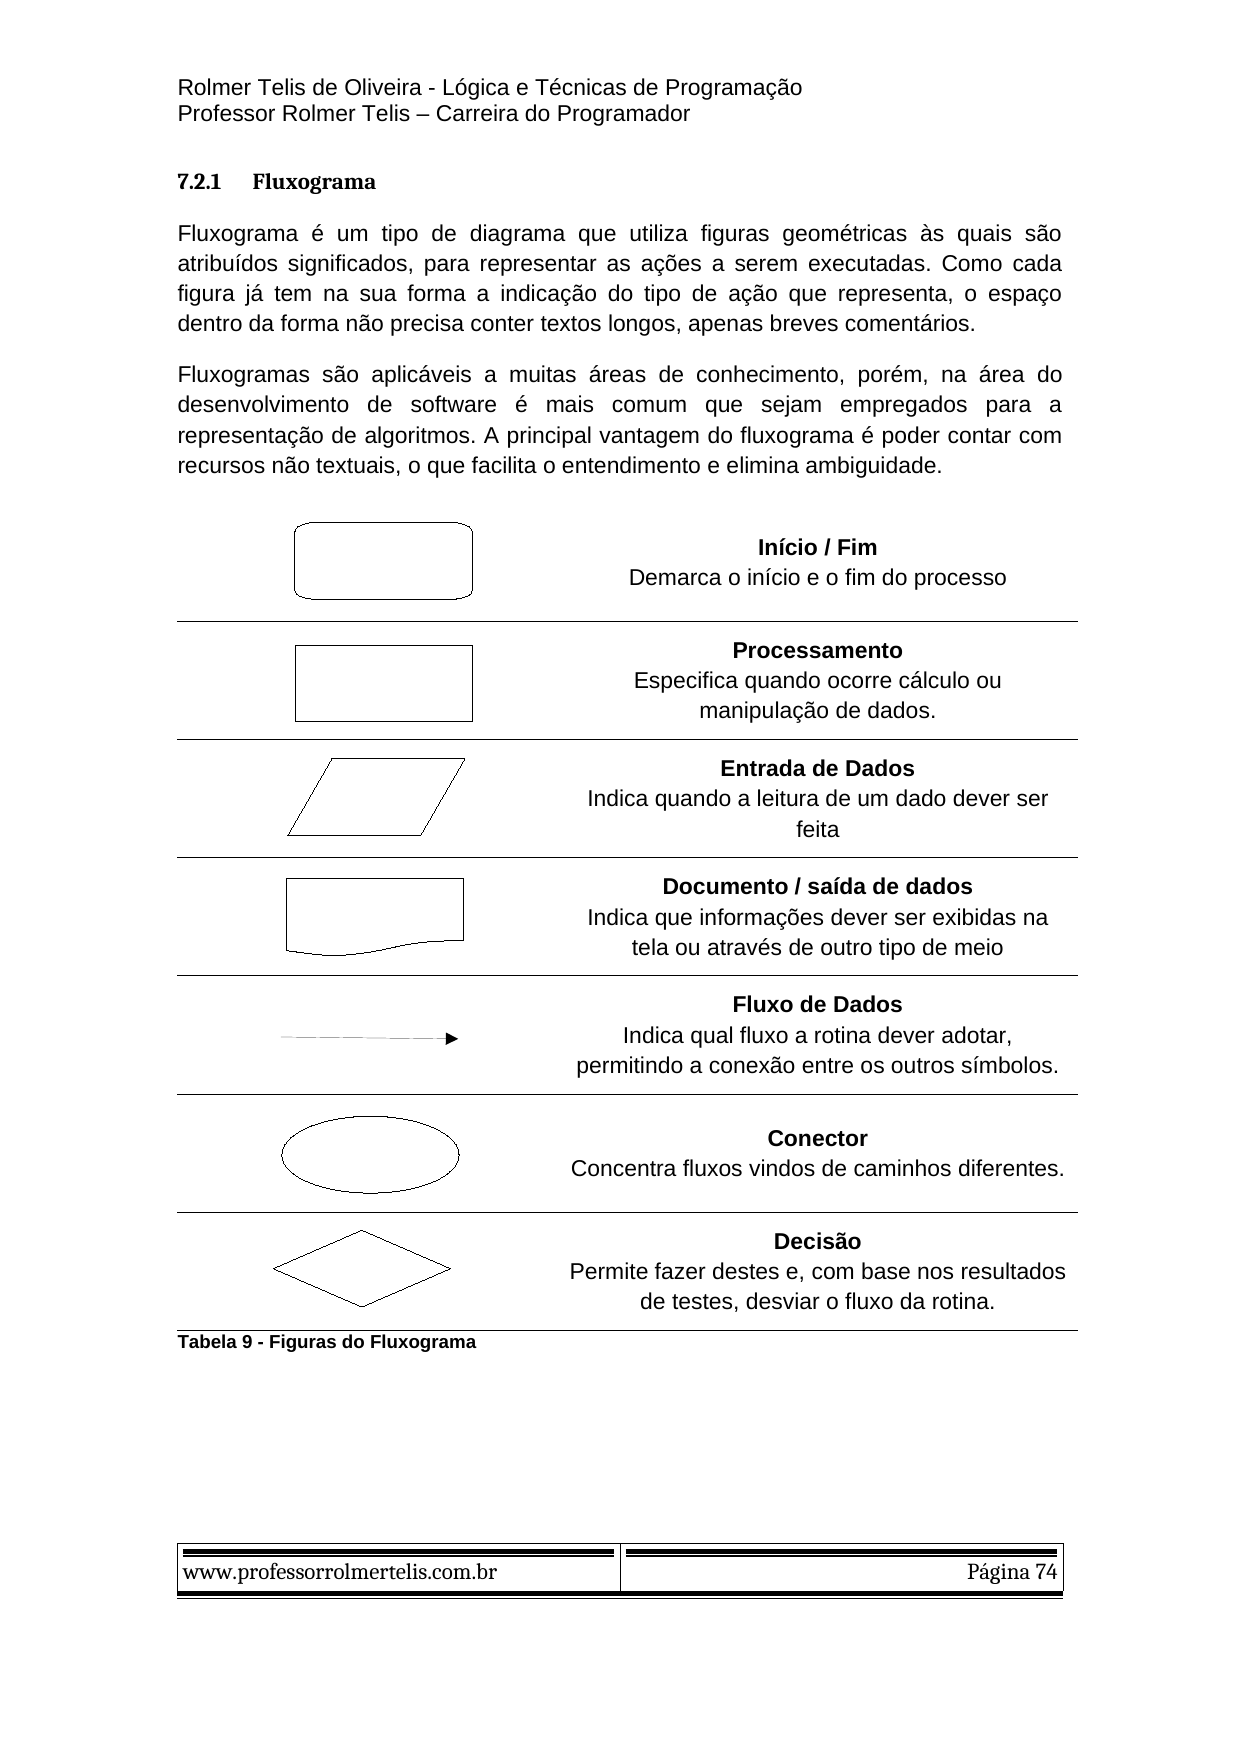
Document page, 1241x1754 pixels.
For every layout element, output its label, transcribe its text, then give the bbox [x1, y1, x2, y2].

table_cell [177, 740, 558, 857]
table_cell Documento / saída de dados Indica que informações dever ser exibidas na tela ou através de outro tipo de meio [558, 858, 1078, 975]
table_cell Conector Concentra fluxos vindos de caminhos diferentes. [558, 1095, 1078, 1212]
table_cell Processamento Especifica quando ocorre cálculo ou manipulação de dados. [558, 622, 1078, 739]
text Fluxogramas são aplicáveis a muitas áreas de conhecimento, porém, na área do desenvolvimento de software é mais comum que sejam empregados para a representação de algoritmos. A principal vantagem do fluxograma é poder contar com recursos não textuais, o que facilita o entendimento e elimina ambiguidade. [177, 361, 1063, 478]
table_cell Decisão Permite fazer destes e, com base nos resultados de testes, desviar o fluxo da rotina. [558, 1213, 1078, 1330]
table_cell [177, 858, 558, 975]
text Tabela 9 - Figuras do Fluxograma [177, 1331, 1063, 1352]
table_cell [177, 1095, 558, 1212]
table_cell Entrada de Dados Indica quando a leitura de um dado dever ser feita [558, 740, 1078, 857]
table_cell [177, 1213, 558, 1330]
table_cell [177, 976, 558, 1093]
table_cell Fluxo de Dados Indica qual fluxo a rotina dever adotar, permitindo a conexão entre os outros símbolos. [558, 976, 1078, 1093]
table_cell [177, 622, 558, 739]
subtitle Fluxograma [177, 168, 1063, 195]
table_header [177, 503, 558, 621]
table_header Início / Fim Demarca o início e o fim do processo [558, 503, 1078, 621]
text Fluxograma é um tipo de diagrama que utiliza figuras geométricas às quais são atribuídos significados, para representar as ações a serem executadas. Como cada figura já tem na sua forma a indicação do tipo de ação que representa, o espaço dentro da forma não precisa conter textos longos, apenas breves comentários. [177, 219, 1063, 336]
